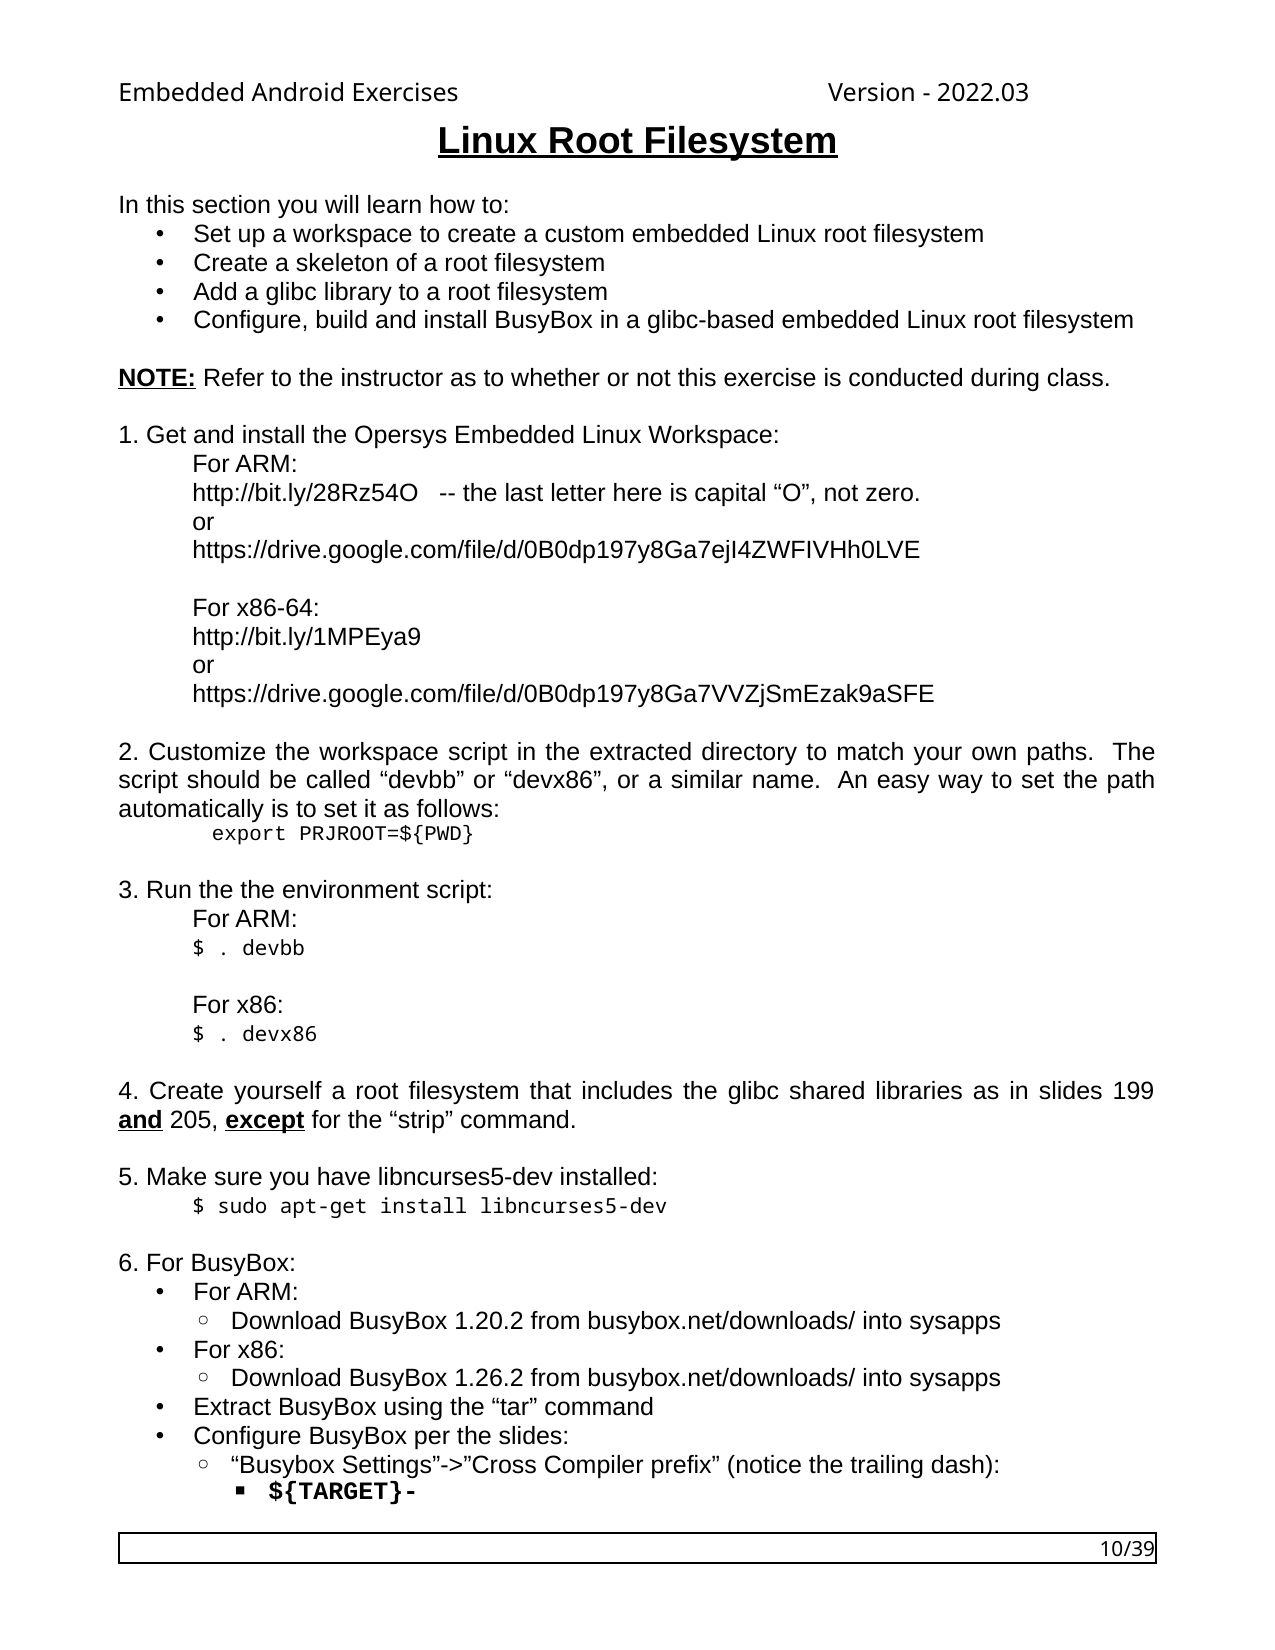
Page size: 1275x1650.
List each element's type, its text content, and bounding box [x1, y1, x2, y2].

text or [192, 650, 1157, 679]
list Download BusyBox 1.20.2 from busybox.net/downloads/ into sysapps [193, 1306, 1157, 1334]
text Linux Root Filesystem [118, 118, 1157, 161]
text $ . devx86 [192, 1019, 1157, 1047]
text For x86-64: [192, 593, 1157, 622]
text http://bit.ly/28Rz54O -- the last letter here is capital “O”, not zero. [192, 478, 1157, 507]
list Configure, build and install BusyBox in a glibc-based embedded Linux root filesystem [156, 305, 1157, 334]
list “Busybox Settings”->”Cross Compiler prefix” (notice the trailing dash): [193, 1450, 1157, 1479]
list Extract BusyBox using the “tar” command [156, 1392, 1157, 1421]
text 3. Run the the environment script: [118, 875, 1157, 904]
text For ARM: [192, 904, 1157, 933]
text http://bit.ly/1MPEya9 [192, 622, 1157, 650]
list Configure BusyBox per the slides: [156, 1421, 1157, 1450]
text export PRJROOT=${PWD} [212, 823, 1157, 847]
text 1. Get and install the Opersys Embedded Linux Workspace: [118, 420, 1157, 449]
text NOTE: Refer to the instructor as to whether or not this exercise is conducted during class. [118, 363, 1157, 392]
list Create a skeleton of a root filesystem [156, 248, 1157, 276]
text 5. Make sure you have libncurses5-dev installed: [118, 1162, 1157, 1191]
list Add a glibc library to a root filesystem [156, 276, 1157, 305]
text 2. Customize the workspace script in the extracted directory to match your own paths. The script should be called “devbb” or “devx86”, or a similar name. An easy way to set the path automatically is to set it as follows: [118, 737, 1157, 823]
list For x86: [156, 1334, 1157, 1363]
text https://drive.google.com/file/d/0B0dp197y8Ga7VVZjSmEzak9aSFE [192, 679, 1157, 708]
list Set up a workspace to create a custom embedded Linux root filesystem [156, 219, 1157, 248]
text https://drive.google.com/file/d/0B0dp197y8Ga7ejI4ZWFIVHh0LVE [192, 535, 1157, 564]
list ${TARGET}- [231, 1479, 1157, 1507]
list For ARM: [156, 1277, 1157, 1306]
text 4. Create yourself a root filesystem that includes the glibc shared libraries as in slides 199 and 205, except for the “strip” command. [118, 1076, 1157, 1133]
list Download BusyBox 1.26.2 from busybox.net/downloads/ into sysapps [193, 1363, 1157, 1392]
text For x86: [192, 990, 1157, 1019]
text $ sudo apt-get install libncurses5-dev [192, 1191, 1157, 1219]
text or [192, 507, 1157, 535]
text For ARM: [192, 449, 1157, 478]
text $ . devbb [192, 933, 1157, 961]
text 6. For BusyBox: [118, 1248, 1157, 1277]
text In this section you will learn how to: [118, 190, 1157, 219]
